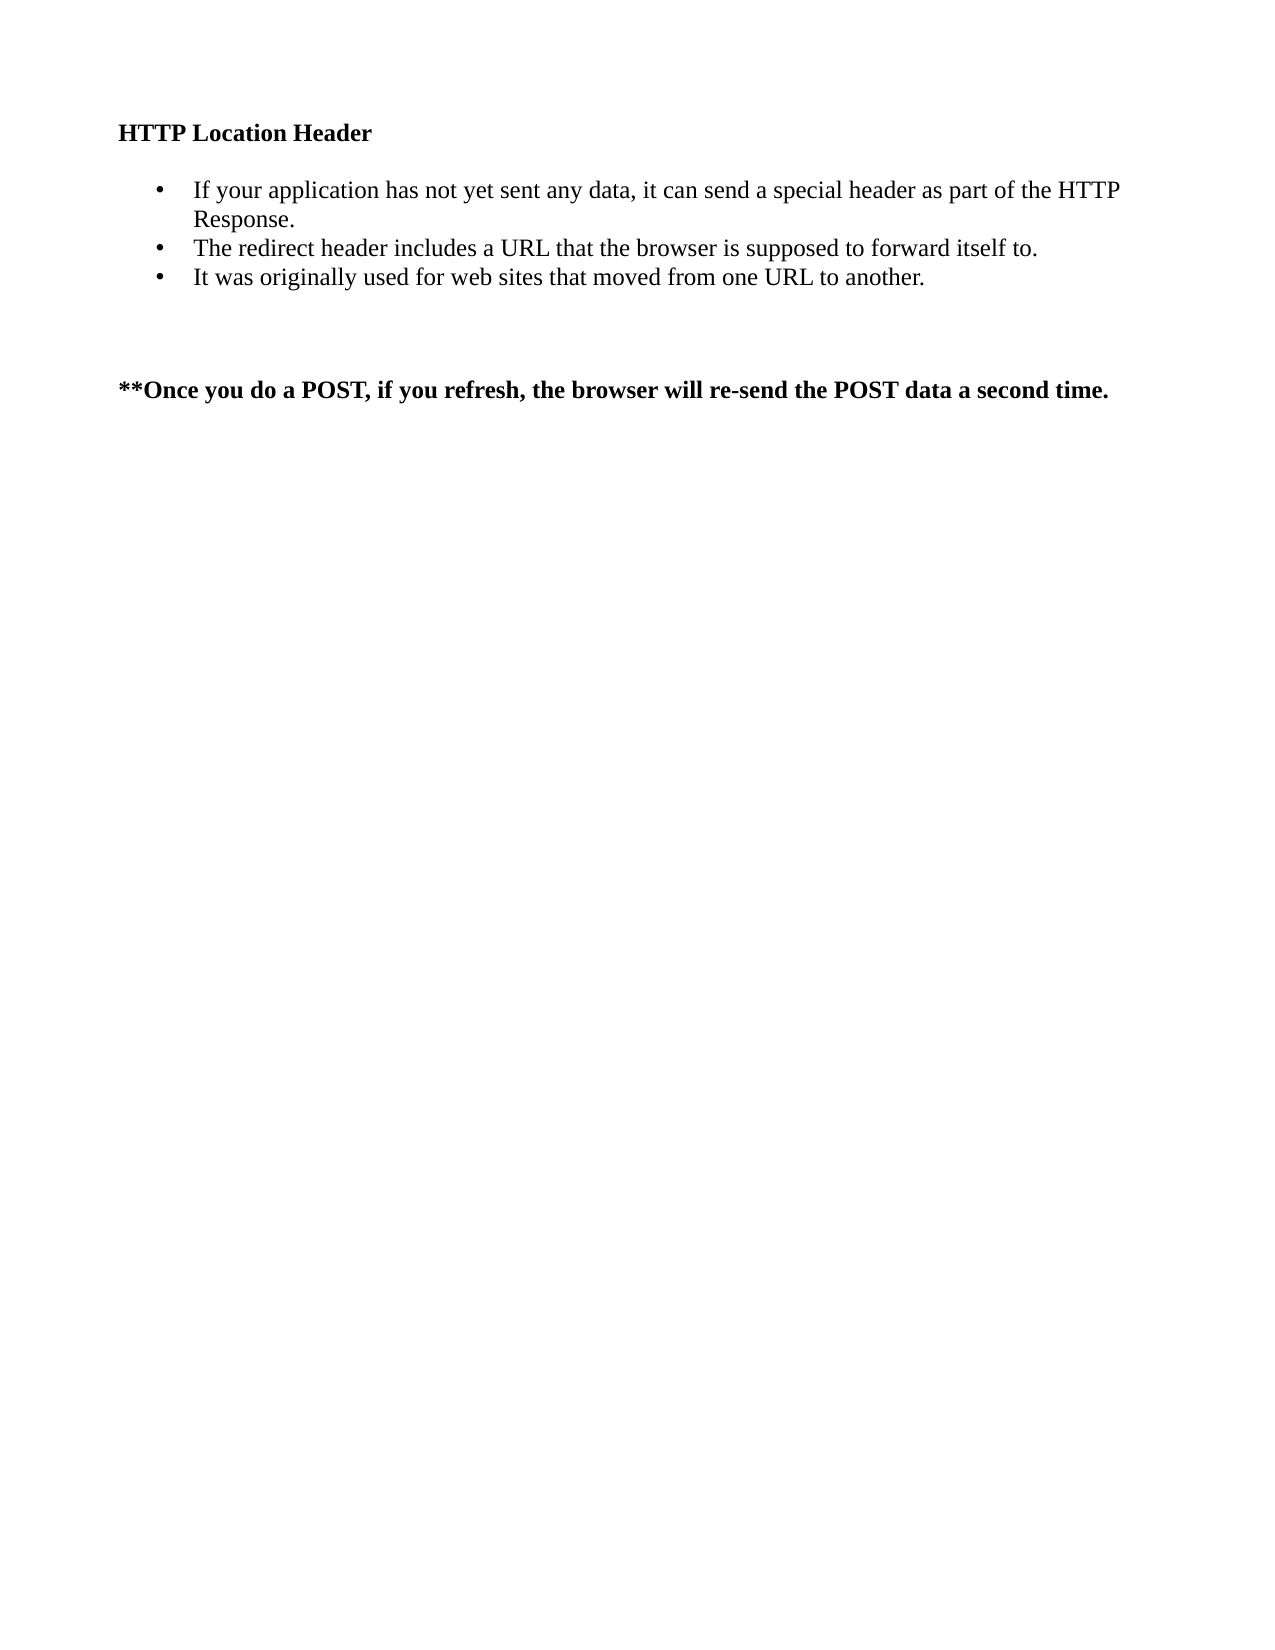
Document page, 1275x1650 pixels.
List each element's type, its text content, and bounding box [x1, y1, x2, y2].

title If your application has not yet sent any data, it can send a special header as part of the HTTP Response. [156, 176, 1157, 233]
title It was originally used for web sites that moved from one URL to another. [156, 262, 1157, 291]
title **Once you do a POST, if you refresh, the browser will re-send the POST data a second time. [118, 375, 1157, 404]
text HTTP Location Header [118, 118, 1157, 147]
title The redirect header includes a URL that the browser is supposed to forward itself to. [156, 233, 1157, 262]
